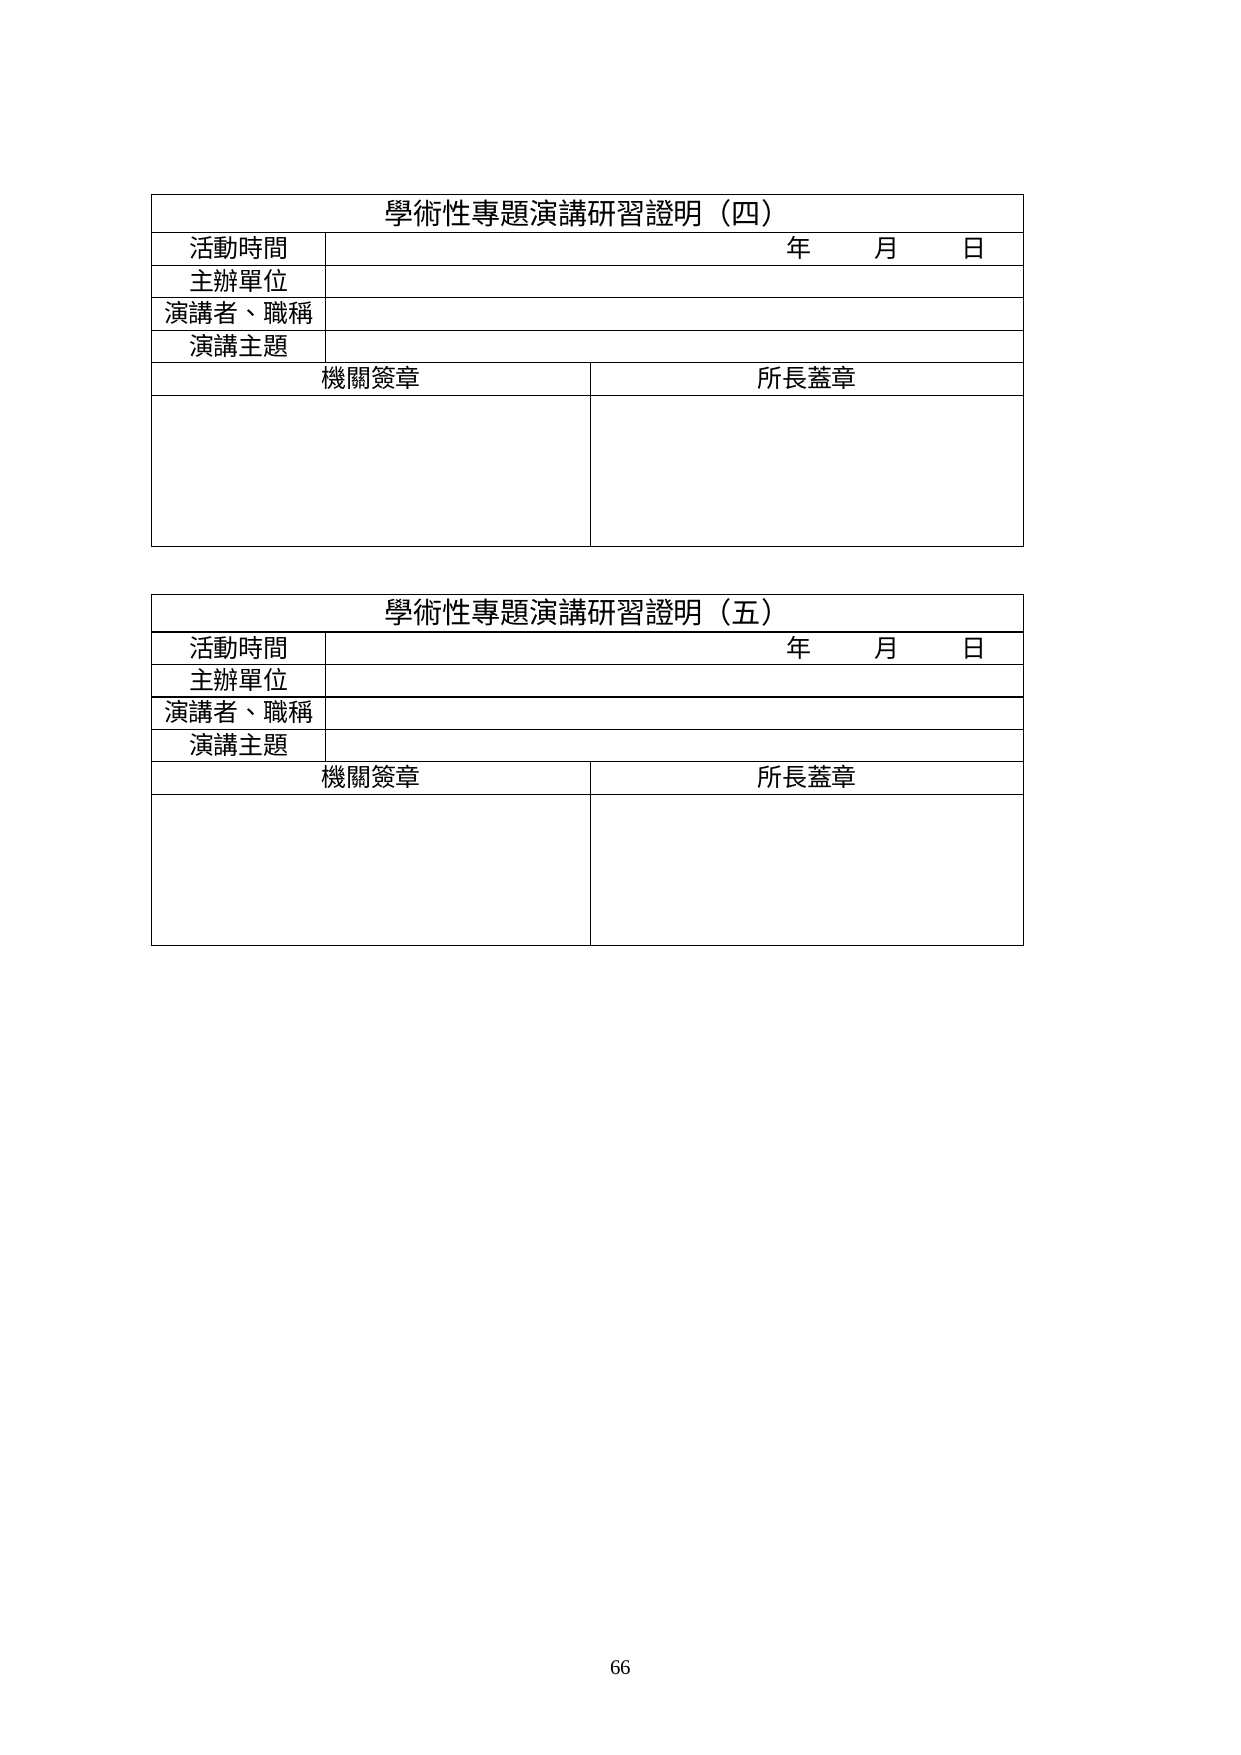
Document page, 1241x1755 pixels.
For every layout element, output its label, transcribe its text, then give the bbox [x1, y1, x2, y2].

table_cell 演講主題 [152, 730, 325, 761]
table_cell 主辦單位 [152, 665, 325, 696]
table_cell [591, 396, 1023, 546]
table_cell [152, 396, 590, 546]
table_cell 機關簽章 [152, 762, 590, 794]
table_header 學術性專題演講研習證明（四） [152, 195, 1023, 232]
table_cell 演講者、職稱 [152, 698, 325, 729]
table_cell [326, 698, 1023, 729]
table_cell [152, 795, 590, 945]
table_cell [326, 298, 1023, 330]
table_cell [591, 795, 1023, 945]
table_cell 機關簽章 [152, 363, 590, 394]
table_cell [326, 665, 1023, 696]
table_cell 演講主題 [152, 331, 325, 362]
table_cell 活動時間 [152, 233, 325, 265]
table_cell 年 月 日 [326, 233, 1023, 265]
table_header 學術性專題演講研習證明（五） [152, 595, 1023, 631]
table_cell 演講者、職稱 [152, 298, 325, 330]
table_cell 所長蓋章 [591, 762, 1023, 794]
table_cell [326, 730, 1023, 761]
table_cell 主辦單位 [152, 266, 325, 297]
table_cell 所長蓋章 [591, 363, 1023, 394]
table_cell [326, 331, 1023, 362]
table_cell [326, 266, 1023, 297]
table_cell 活動時間 [152, 633, 325, 664]
table_cell 年 月 日 [326, 633, 1023, 664]
